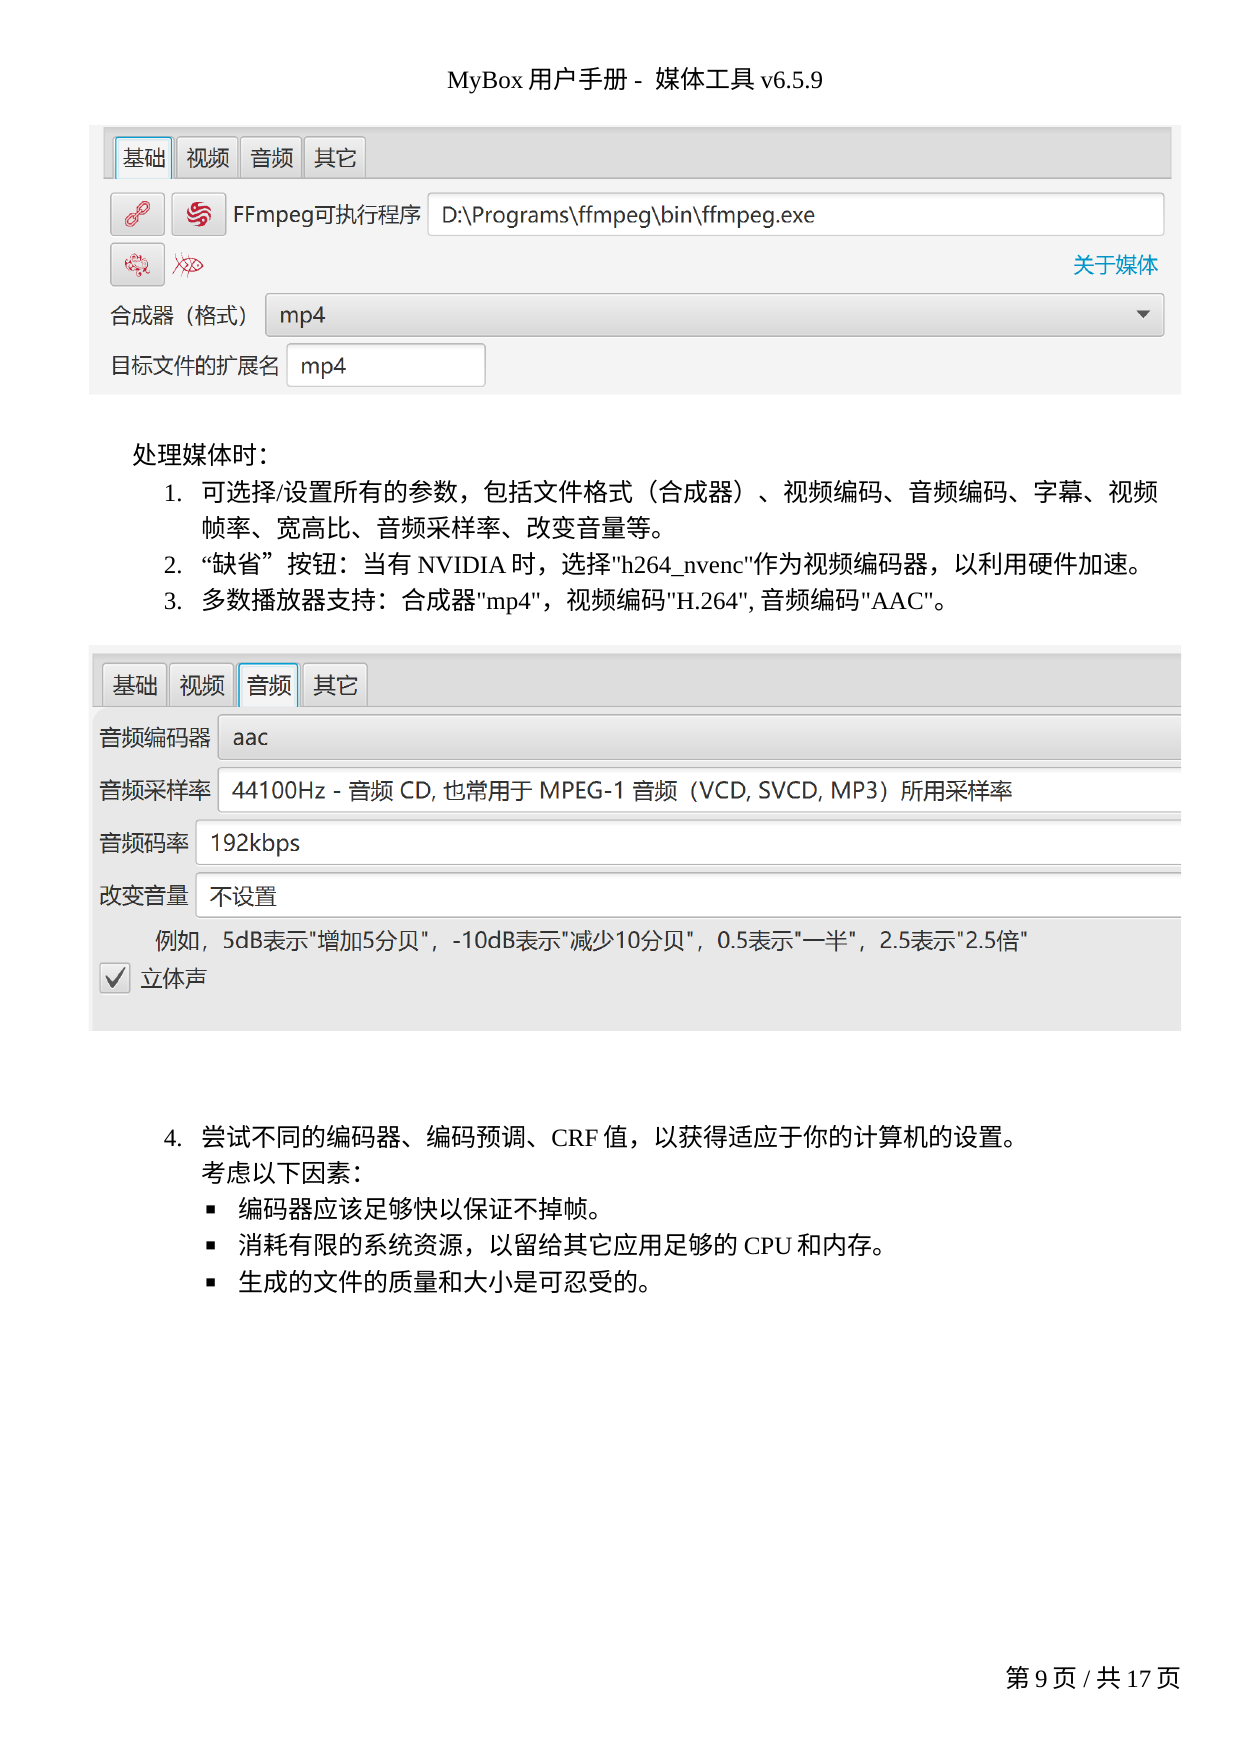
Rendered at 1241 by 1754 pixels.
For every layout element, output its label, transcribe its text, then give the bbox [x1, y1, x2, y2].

list “缺省”按钮：当有NVIDIA时，选择"h264_nvenc"作为视频编码器，以利用硬件加速。 [163, 544, 1181, 581]
picture [88, 124, 1182, 395]
text 处理媒体时： [88, 436, 1181, 472]
picture [88, 645, 1182, 1031]
list 编码器应该足够快以保证不掉帧。 [201, 1189, 1181, 1226]
list 消耗有限的系统资源，以留给其它应用足够的CPU和内存。 [201, 1226, 1181, 1262]
list 尝试不同的编码器、编码预调、CRF值，以获得适应于你的计算机的设置。 [163, 1117, 1181, 1153]
list 生成的文件的质量和大小是可忍受的。 [201, 1262, 1181, 1298]
list 多数播放器支持：合成器"mp4"，视频编码"H.264", 音频编码"AAC"。 [163, 581, 1181, 617]
list 考虑以下因素： [163, 1153, 1181, 1189]
list 可选择/设置所有的参数，包括文件格式（合成器）、视频编码、音频编码、字幕、视频帧率、宽高比、音频采样率、改变音量等。 [163, 472, 1181, 544]
